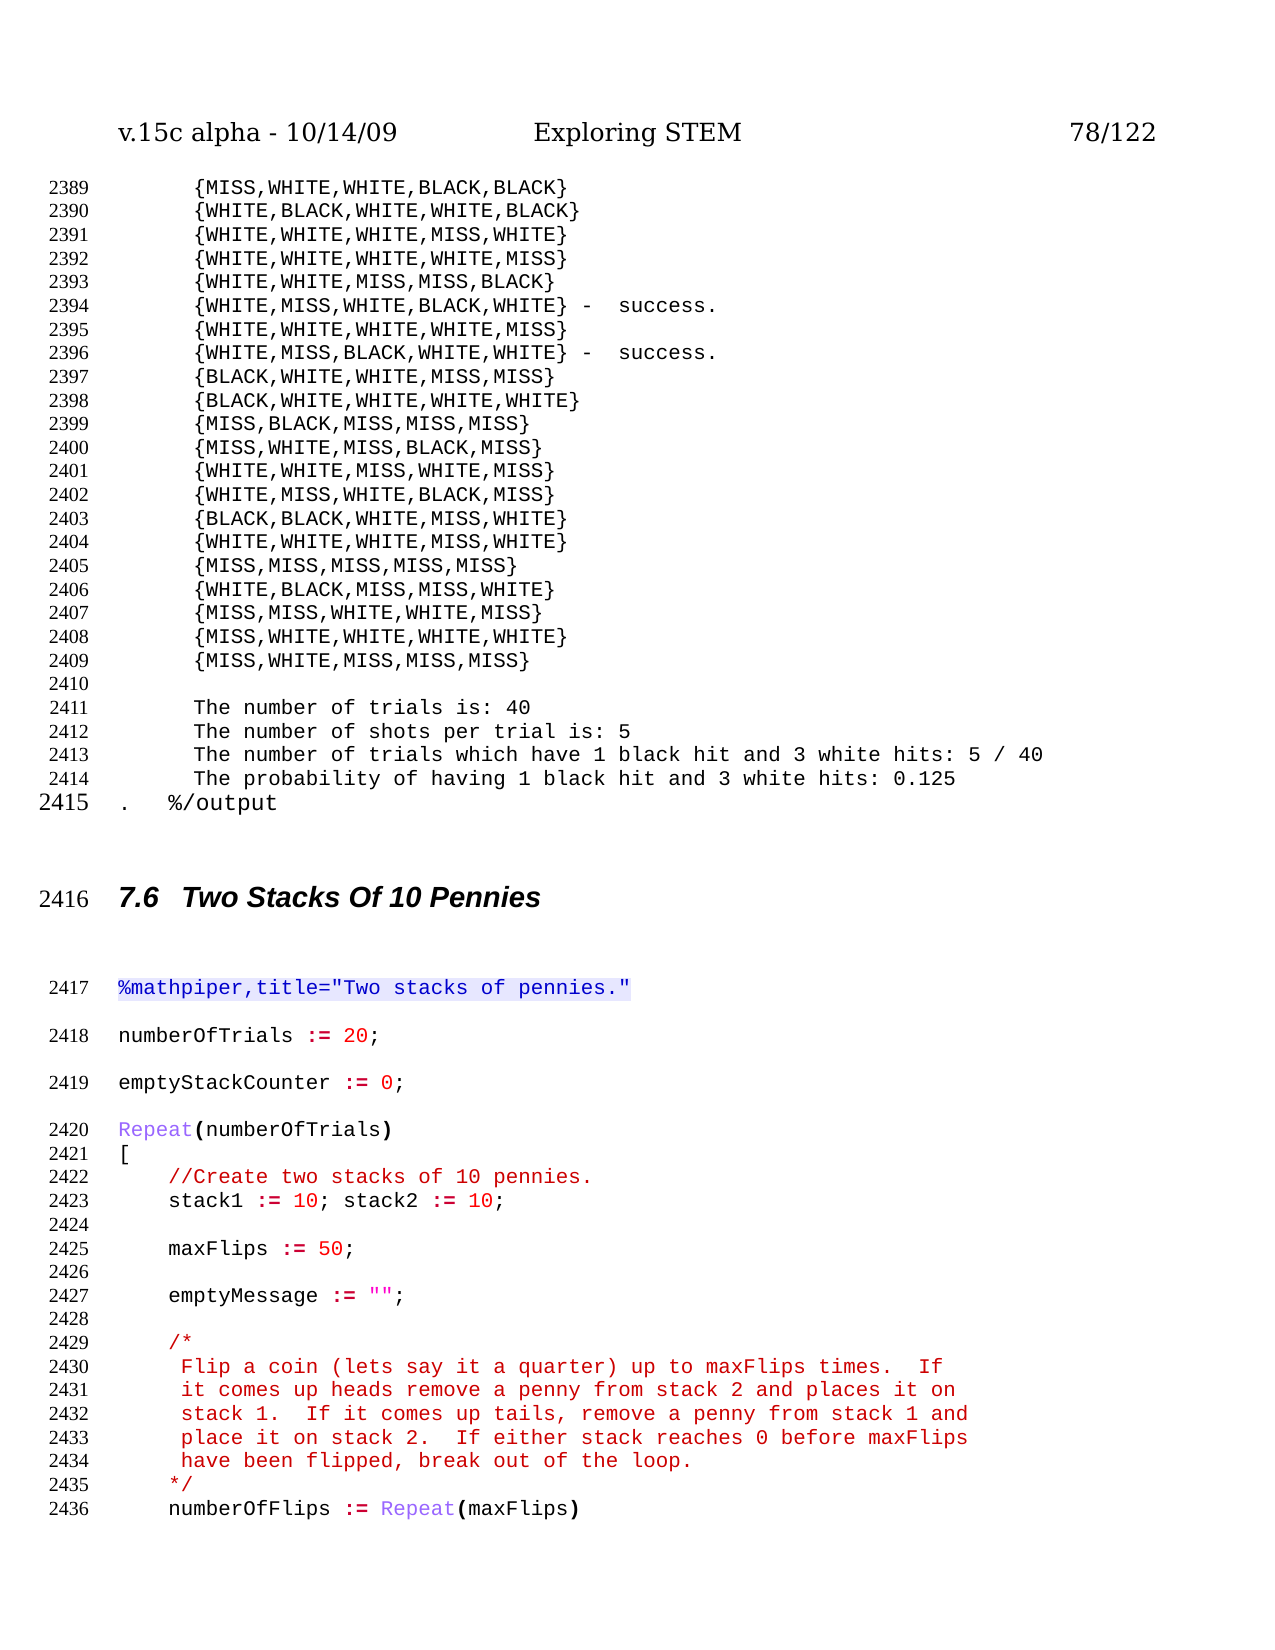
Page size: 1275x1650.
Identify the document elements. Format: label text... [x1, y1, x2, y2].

text The number of shots per trial is: 5 [118, 721, 1157, 744]
text {BLACK,WHITE,WHITE,WHITE,WHITE} [118, 389, 1157, 413]
text {BLACK,WHITE,WHITE,MISS,MISS} [118, 366, 1157, 389]
text . %/output [118, 792, 1157, 817]
text {WHITE,MISS,WHITE,BLACK,WHITE} - success. [118, 295, 1157, 319]
text have been flipped, break out of the loop. [118, 1450, 1157, 1474]
text {WHITE,WHITE,WHITE,WHITE,MISS} [118, 248, 1157, 271]
text stack1 := 10; stack2 := 10; [118, 1190, 1157, 1214]
text it comes up heads remove a penny from stack 2 and places it on [118, 1379, 1157, 1403]
text stack 1. If it comes up tails, remove a penny from stack 1 and [118, 1403, 1157, 1427]
text {MISS,WHITE,WHITE,BLACK,BLACK} [118, 177, 1157, 200]
text %mathpiper,title="Two stacks of pennies." [118, 977, 1157, 1001]
text {WHITE,BLACK,WHITE,WHITE,BLACK} [118, 200, 1157, 224]
text /* [118, 1332, 1157, 1356]
text numberOfTrials := 20; [118, 1025, 1157, 1048]
text emptyStackCounter := 0; [118, 1072, 1157, 1096]
text [ [118, 1143, 1157, 1167]
text {WHITE,MISS,BLACK,WHITE,WHITE} - success. [118, 342, 1157, 366]
text emptyMessage := ""; [118, 1285, 1157, 1308]
text {MISS,MISS,MISS,MISS,MISS} [118, 555, 1157, 579]
text {WHITE,WHITE,MISS,MISS,BLACK} [118, 271, 1157, 295]
text {WHITE,WHITE,MISS,WHITE,MISS} [118, 461, 1157, 484]
text Repeat(numberOfTrials) [118, 1119, 1157, 1143]
text maxFlips := 50; [118, 1237, 1157, 1261]
text numberOfFlips := Repeat(maxFlips) [118, 1498, 1157, 1521]
text {WHITE,WHITE,WHITE,WHITE,MISS} [118, 319, 1157, 342]
text {MISS,BLACK,MISS,MISS,MISS} [118, 413, 1157, 437]
text The number of trials which have 1 black hit and 3 white hits: 5 / 40 [118, 744, 1157, 768]
text {MISS,MISS,WHITE,WHITE,MISS} [118, 602, 1157, 626]
subtitle Two Stacks Of 10 Pennies [118, 880, 1157, 913]
text The probability of having 1 black hit and 3 white hits: 0.125 [118, 768, 1157, 792]
text {MISS,WHITE,WHITE,WHITE,WHITE} [118, 626, 1157, 650]
text {WHITE,WHITE,WHITE,MISS,WHITE} [118, 531, 1157, 555]
text //Create two stacks of 10 pennies. [118, 1167, 1157, 1190]
text {MISS,WHITE,MISS,MISS,MISS} [118, 650, 1157, 673]
text Flip a coin (lets say it a quarter) up to maxFlips times. If [118, 1356, 1157, 1379]
text */ [118, 1474, 1157, 1498]
text place it on stack 2. If either stack reaches 0 before maxFlips [118, 1427, 1157, 1450]
text {WHITE,BLACK,MISS,MISS,WHITE} [118, 579, 1157, 602]
text {MISS,WHITE,MISS,BLACK,MISS} [118, 437, 1157, 461]
text {WHITE,WHITE,WHITE,MISS,WHITE} [118, 224, 1157, 248]
text The number of trials is: 40 [118, 697, 1157, 721]
text {BLACK,BLACK,WHITE,MISS,WHITE} [118, 508, 1157, 531]
text {WHITE,MISS,WHITE,BLACK,MISS} [118, 484, 1157, 508]
